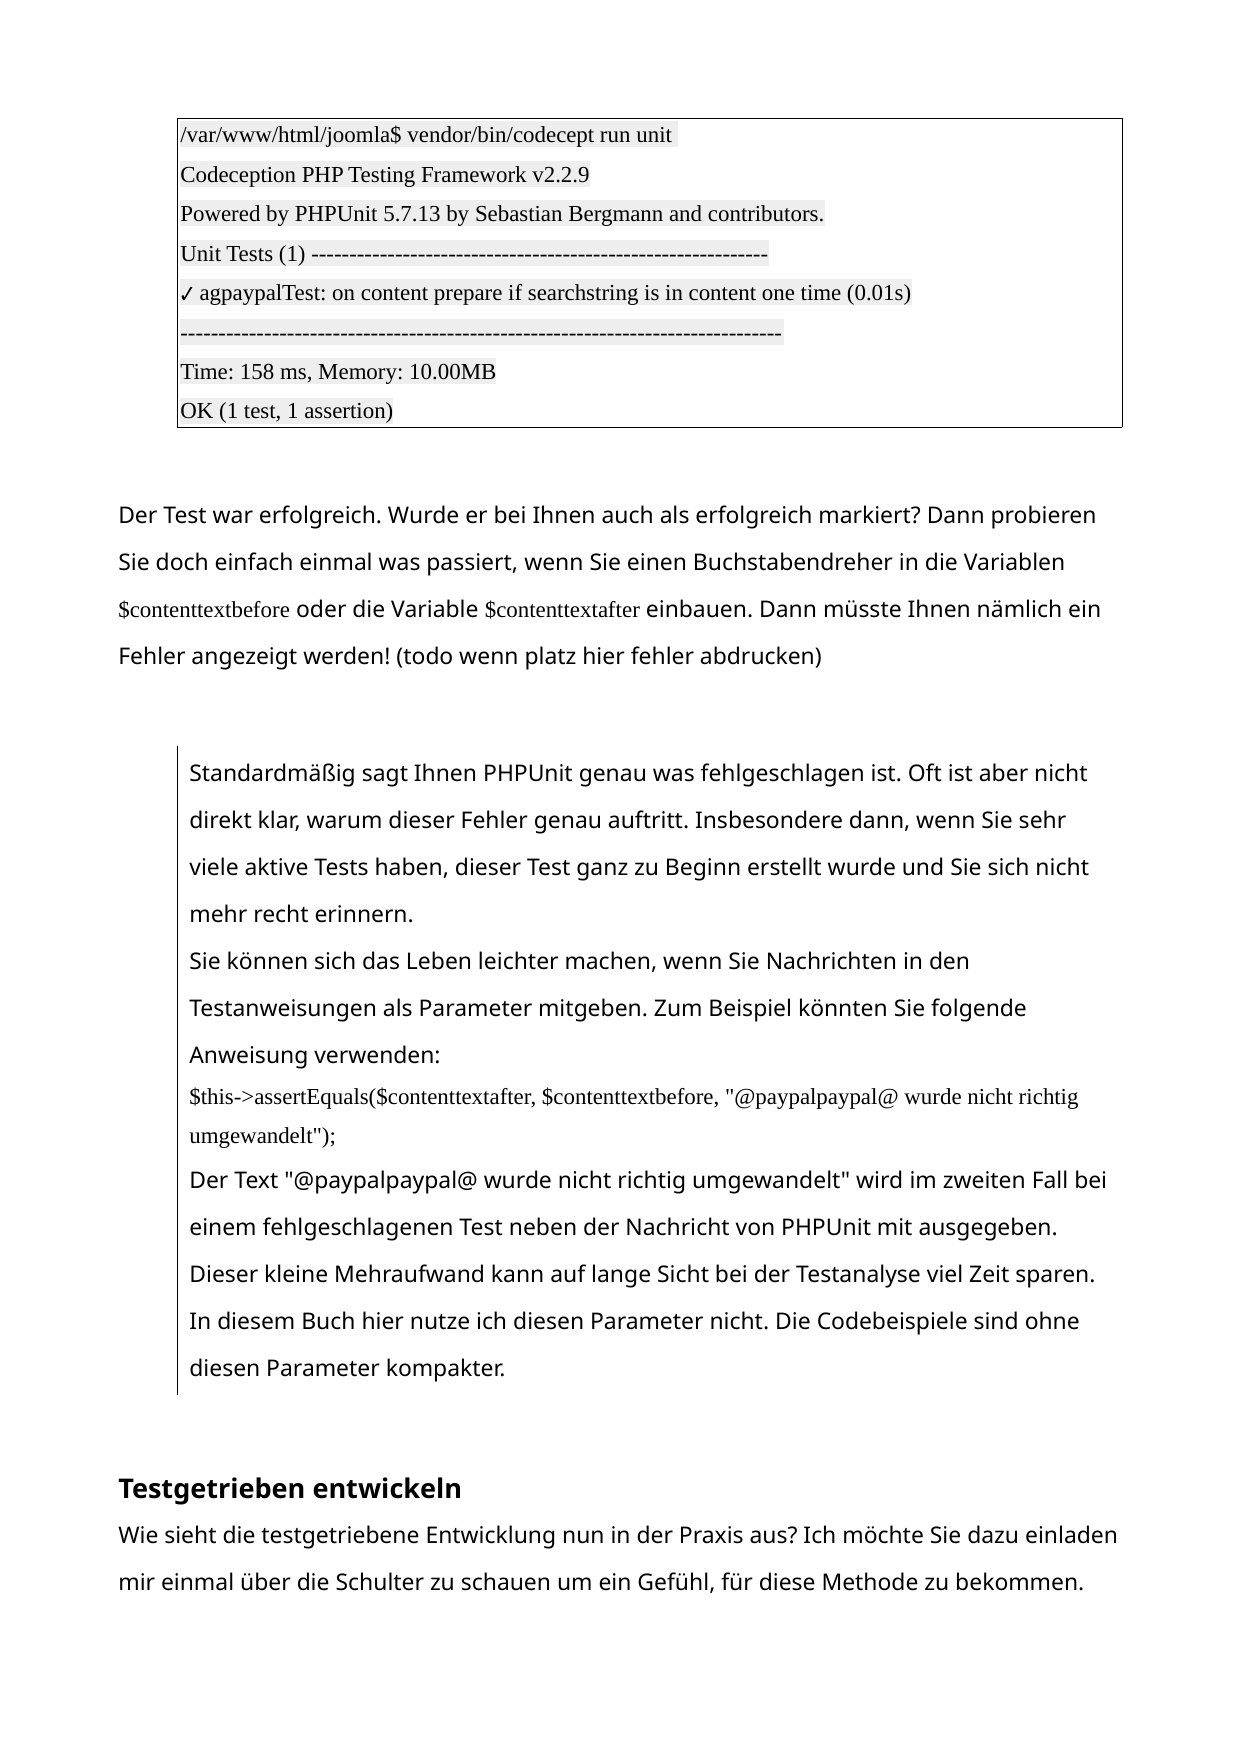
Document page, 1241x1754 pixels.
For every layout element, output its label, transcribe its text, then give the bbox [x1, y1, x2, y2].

text Wie sieht die testgetriebene Entwicklung nun in der Praxis aus? Ich möchte Sie dazu einladen mir einmal über die Schulter zu schauen um ein Gefühl, für diese Methode zu bekommen. [118, 1519, 1122, 1597]
text Der Test war erfolgreich. Wurde er bei Ihnen auch als erfolgreich markiert? Dann probieren Sie doch einfach einmal was passiert, wenn Sie einen Buchstabendreher in die Variablen $contenttextbefore oder die Variable $contenttextafter einbauen. Dann müsste Ihnen nämlich ein Fehler angezeigt werden! (todo wenn platz hier fehler abdrucken) [118, 499, 1122, 671]
subtitle Testgetrieben entwickeln [118, 1470, 1122, 1507]
text Standardmäßig sagt Ihnen PHPUnit genau was fehlgeschlagen ist. Oft ist aber nicht direkt klar, warum dieser Fehler genau auftritt. Insbesondere dann, wenn Sie sehr viele aktive Tests haben, dieser Test ganz zu Beginn erstellt wurde und Sie sich nicht mehr recht erinnern. Sie können sich das Leben leichter machen, wenn Sie Nachrichten in den Testanweisungen als Parameter mitgeben. Zum Beispiel könnten Sie folgende Anweisung verwenden: $this->assertEquals($contenttextafter, $contenttextbefore, "@paypalpaypal@ wurde nicht richtig umgewandelt"); Der Text "@paypalpaypal@ wurde nicht richtig umgewandelt" wird im zweiten Fall bei einem fehlgeschlagenen Test neben der Nachricht von PHPUnit mit ausgegeben. Dieser kleine Mehraufwand kann auf lange Sicht bei der Testanalyse viel Zeit sparen. In diesem Buch hier nutze ich diesen Parameter nicht. Die Codebeispiele sind ohne diesen Parameter kompakter. [178, 746, 1122, 1395]
text /var/www/html/joomla$ vendor/bin/codecept run unit Codeception PHP Testing Framework v2.2.9 Powered by PHPUnit 5.7.13 by Sebastian Bergmann and contributors. Unit Tests (1) ------------------------------------------------------------ ✔ agpaypalTest: on content prepare if searchstring is in content one time (0.01s) ------------------------------------------------------------------------------- Time: 158 ms, Memory: 10.00MB OK (1 test, 1 assertion) [178, 119, 1122, 427]
